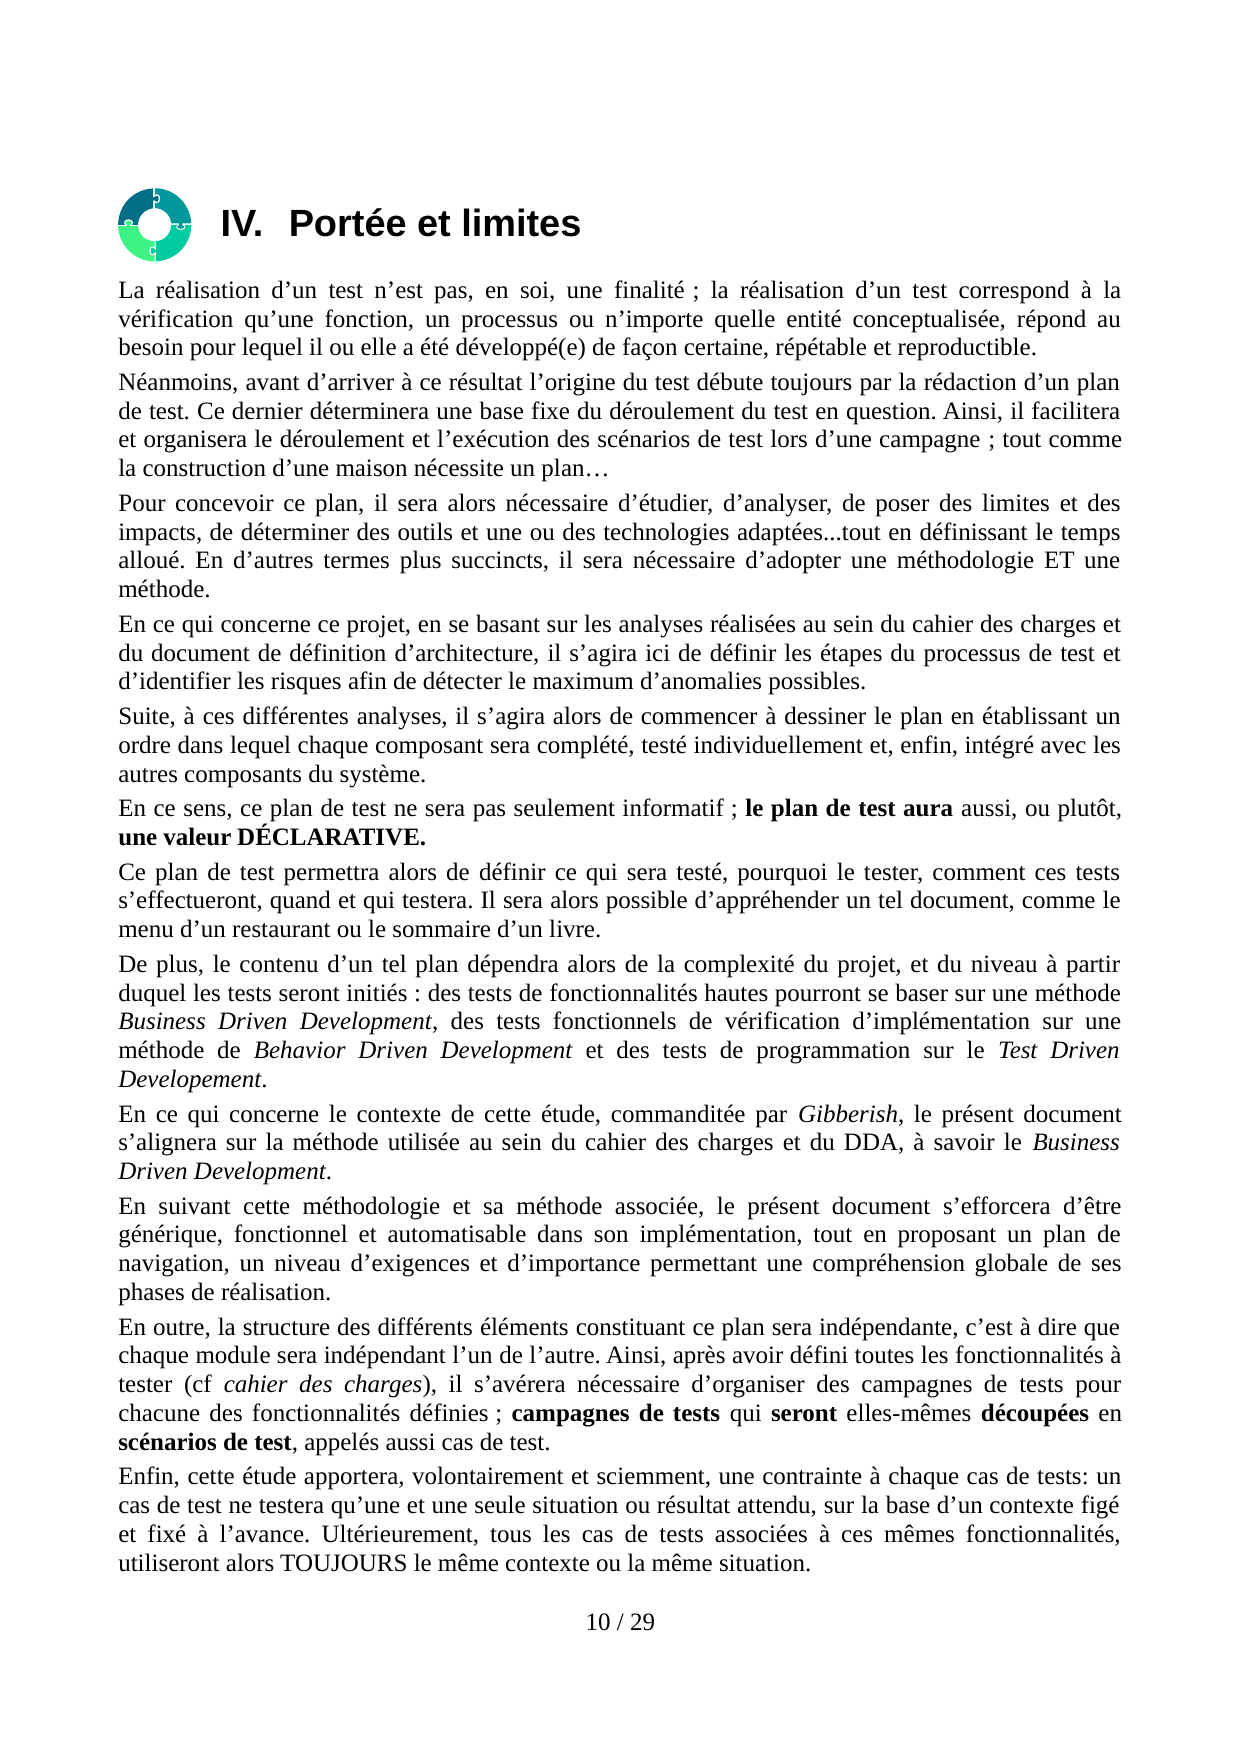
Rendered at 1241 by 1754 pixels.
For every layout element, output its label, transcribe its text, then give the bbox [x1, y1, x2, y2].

subtitle [131, 209, 171, 245]
text En ce sens, ce plan de test ne sera pas seulement informatif ; le plan de test aura aussi, ou plutôt, une valeur DÉCLARATIVE. [118, 793, 1122, 851]
text En suivant cette méthodologie et sa méthode associée, le présent document s’efforcera d’être générique, fonctionnel et automatisable dans son implémentation, tout en proposant un plan de navigation, un niveau d’exigences et d’importance permettant une compréhension globale de ses phases de réalisation. [118, 1191, 1122, 1306]
text En ce qui concerne ce projet, en se basant sur les analyses réalisées au sein du cahier des charges et du document de définition d’architecture, il s’agira ici de définir les étapes du processus de test et d’identifier les risques afin de détecter le maximum d’anomalies possibles. [118, 609, 1122, 695]
text En outre, la structure des différents éléments constituant ce plan sera indépendante, c’est à dire que chaque module sera indépendant l’un de l’autre. Ainsi, après avoir défini toutes les fonctionnalités à tester (cf cahier des charges), il s’avérera nécessaire d’organiser des campagnes de tests pour chacune des fonctionnalités définies ; campagnes de tests qui seront elles-mêmes découpées en scénarios de test, appelés aussi cas de test. [118, 1312, 1122, 1456]
subtitle Portée et limites [184, 201, 1122, 245]
text En ce qui concerne le contexte de cette étude, commanditée par Gibberish, le présent document s’alignera sur la méthode utilisée au sein du cahier des charges et du DDA, à savoir le Business Driven Development. [118, 1099, 1122, 1185]
text Suite, à ces différentes analyses, il s’agira alors de commencer à dessiner le plan en établissant un ordre dans lequel chaque composant sera complété, testé individuellement et, enfin, intégré avec les autres composants du système. [118, 701, 1122, 787]
text Enfin, cette étude apportera, volontairement et sciemment, une contrainte à chaque cas de tests: un cas de test ne testera qu’une et une seule situation ou résultat attendu, sur la base d’un contexte figé et fixé à l’avance. Ultérieurement, tous les cas de tests associées à ces mêmes fonctionnalités, utiliseront alors TOUJOURS le même contexte ou la même situation. [118, 1461, 1122, 1576]
text Néanmoins, avant d’arriver à ce résultat l’origine du test débute toujours par la rédaction d’un plan de test. Ce dernier déterminera une base fixe du déroulement du test en question. Ainsi, il facilitera et organisera le déroulement et l’exécution des scénarios de test lors d’une campagne ; tout comme la construction d’une maison nécessite un plan… [118, 367, 1122, 482]
text De plus, le contenu d’un tel plan dépendra alors de la complexité du projet, et du niveau à partir duquel les tests seront initiés : des tests de fonctionnalités hautes pourront se baser sur une méthode Business Driven Development, des tests fonctionnels de vérification d’implémentation sur une méthode de Behavior Driven Development et des tests de programmation sur le Test Driven Developement. [118, 949, 1122, 1093]
text Pour concevoir ce plan, il sera alors nécessaire d’étudier, d’analyser, de poser des limites et des impacts, de déterminer des outils et une ou des technologies adaptées...tout en définissant le temps alloué. En d’autres termes plus succincts, il sera nécessaire d’adopter une méthodologie ET une méthode. [118, 488, 1122, 603]
text La réalisation d’un test n’est pas, en soi, une finalité ; la réalisation d’un test correspond à la vérification qu’une fonction, un processus ou n’importe quelle entité conceptualisée, répond au besoin pour lequel il ou elle a été développé(e) de façon certaine, répétable et reproductible. [118, 275, 1122, 361]
text Ce plan de test permettra alors de définir ce qui sera testé, pourquoi le tester, comment ces tests s’effectueront, quand et qui testera. Il sera alors possible d’appréhender un tel document, comme le menu d’un restaurant ou le sommaire d’un livre. [118, 857, 1122, 943]
